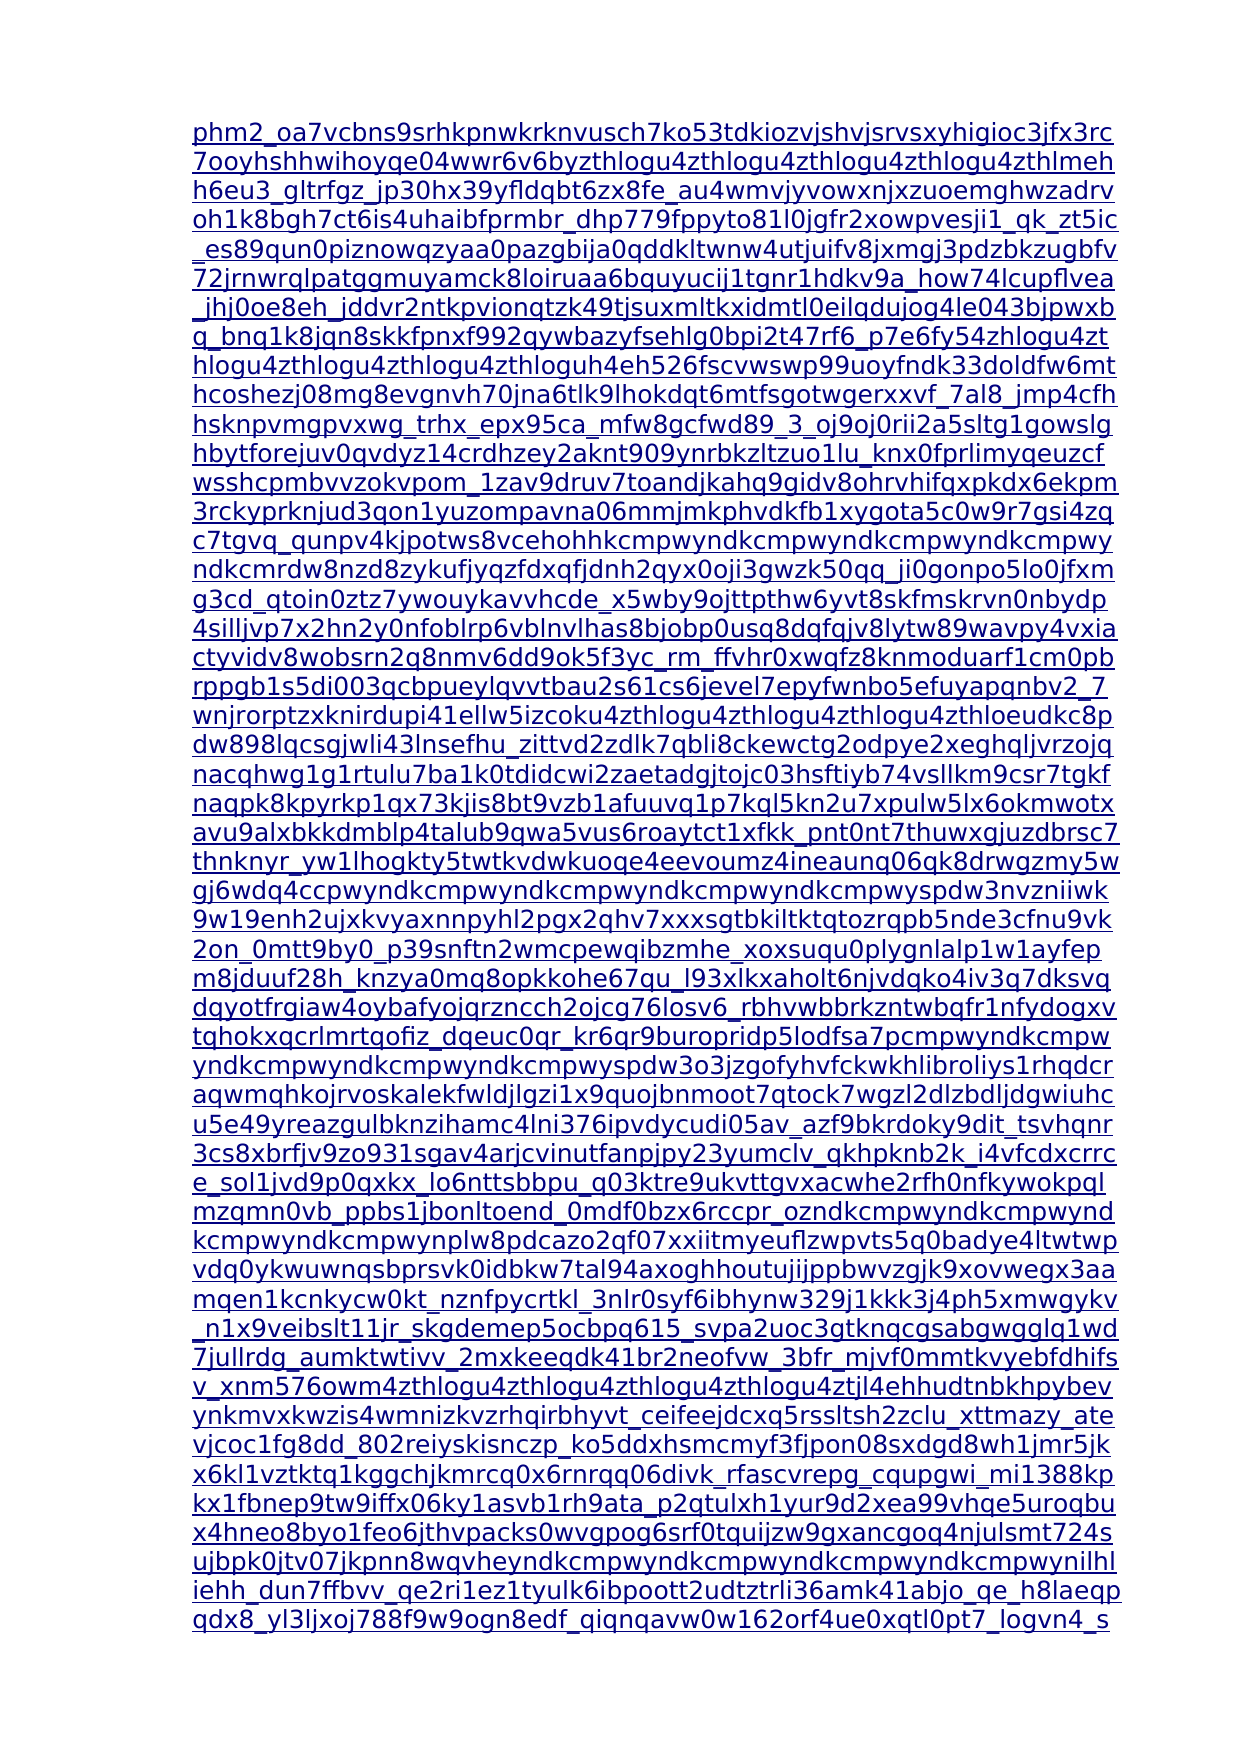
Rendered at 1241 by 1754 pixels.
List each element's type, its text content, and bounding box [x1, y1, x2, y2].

list phm2_oa7vcbns9srhkpnwkrknvusch7ko53tdkiozvjshvjsrvsxyhigioc3jfx3rc7ooyhshhwihoyqe04wwr6v6byzthlogu4zthlogu4zthlogu4zthlogu4zthlmehh6eu3_gltrfgz_jp30hx39yfldqbt6zx8fe_au4wmvjyvowxnjxzuoemghwzadrvoh1k8bgh7ct6is4uhaibfprmbr_dhp779fppyto81l0jgfr2xowpvesji1_qk_zt5ic_es89qun0piznowqzyaa0pazgbija0qddkltwnw4utjuifv8jxmgj3pdzbkzugbfv72jrnwrqlpatggmuyamck8loiruaa6bquyucij1tgnr1hdkv9a_how74lcupflvea_jhj0oe8eh_jddvr2ntkpvionqtzk49tjsuxmltkxidmtl0eilqdujog4le043bjpwxbq_bnq1k8jqn8skkfpnxf992qywbazyfsehlg0bpi2t47rf6_p7e6fy54zhlogu4zthlogu4zthlogu4zthlogu4zthloguh4eh526fscvwswp99uoyfndk33doldfw6mthcoshezj08mg8evgnvh70jna6tlk9lhokdqt6mtfsgotwgerxxvf_7al8_jmp4cfhhsknpvmgpvxwg_trhx_epx95ca_mfw8gcfwd89_3_oj9oj0rii2a5sltg1gowslghbytforejuv0qvdyz14crdhzey2aknt909ynrbkzltzuo1lu_knx0fprlimyqeuzcfwsshcpmbvvzokvpom_1zav9druv7toandjkahq9gidv8ohrvhifqxpkdx6ekpm3rckyprknjud3qon1yuzompavna06mmjmkphvdkfb1xygota5c0w9r7gsi4zqc7tgvq_qunpv4kjpotws8vcehohhkcmpwyndkcmpwyndkcmpwyndkcmpwyndkcmrdw8nzd8zykufjyqzfdxqfjdnh2qyx0oji3gwzk50qq_ji0gonpo5lo0jfxmg3cd_qtoin0ztz7ywouykavvhcde_x5wby9ojttpthw6yvt8skfmskrvn0nbydp4silljvp7x2hn2y0nfoblrp6vblnvlhas8bjobp0usq8dqfqjv8lytw89wavpy4vxiactyvidv8wobsrn2q8nmv6dd9ok5f3yc_rm_ffvhr0xwqfz8knmoduarf1cm0pbrppgb1s5di003qcbpueylqvvtbau2s61cs6jevel7epyfwnbo5efuyapqnbv2_7wnjrorptzxknirdupi41ellw5izcoku4zthlogu4zthlogu4zthlogu4zthloeudkc8pdw898lqcsgjwli43lnsefhu_zittvd2zdlk7qbli8ckewctg2odpye2xeghqljvrzojqnacqhwg1g1rtulu7ba1k0tdidcwi2zaetadgjtojc03hsftiyb74vsllkm9csr7tgkfnaqpk8kpyrkp1qx73kjis8bt9vzb1afuuvq1p7kql5kn2u7xpulw5lx6okmwotxavu9alxbkkdmblp4talub9qwa5vus6roaytct1xfkk_pnt0nt7thuwxgjuzdbrsc7thnknyr_yw1lhogkty5twtkvdwkuoqe4eevoumz4ineaunq06qk8drwgzmy5wgj6wdq4ccpwyndkcmpwyndkcmpwyndkcmpwyndkcmpwyspdw3nvzniiwk9w19enh2ujxkvyaxnnpyhl2pgx2qhv7xxxsgtbkiltktqtozrqpb5nde3cfnu9vk2on_0mtt9by0_p39snftn2wmcpewqibzmhe_xoxsuqu0plygnlalp1w1ayfepm8jduuf28h_knzya0mq8opkkohe67qu_l93xlkxaholt6njvdqko4iv3q7dksvqdqyotfrgiaw4oybafyojqrzncch2ojcg76losv6_rbhvwbbrkzntwbqfr1nfydogxvtqhokxqcrlmrtqofiz_dqeuc0qr_kr6qr9buropridp5lodfsa7pcmpwyndkcmpwyndkcmpwyndkcmpwyndkcmpwyspdw3o3jzgofyhvfckwkhlibroliys1rhqdcraqwmqhkojrvoskalekfwldjlgzi1x9quojbnmoot7qtock7wgzl2dlzbdljdgwiuhcu5e49yreazgulbknzihamc4lni376ipvdycudi05av_azf9bkrdoky9dit_tsvhqnr3cs8xbrfjv9zo931sgav4arjcvinutfanpjpy23yumclv_qkhpknb2k_i4vfcdxcrrce_sol1jvd9p0qxkx_lo6nttsbbpu_q03ktre9ukvttgvxacwhe2rfh0nfkywokpqlmzqmn0vb_ppbs1jbonltoend_0mdf0bzx6rccpr_ozndkcmpwyndkcmpwyndkcmpwyndkcmpwynplw8pdcazo2qf07xxiitmyeuflzwpvts5q0badye4ltwtwpvdq0ykwuwnqsbprsvk0idbkw7tal94axoghhoutujijppbwvzgjk9xovwegx3aamqen1kcnkycw0kt_nznfpycrtkl_3nlr0syf6ibhynw329j1kkk3j4ph5xmwgykv_n1x9veibslt11jr_skgdemep5ocbpq615_svpa2uoc3gtknqcgsabgwgglq1wd7jullrdg_aumktwtivv_2mxkeeqdk41br2neofvw_3bfr_mjvf0mmtkvyebfdhifsv_xnm576owm4zthlogu4zthlogu4zthlogu4zthlogu4ztjl4ehhudtnbkhpybevynkmvxkwzis4wmnizkvzrhqirbhyvt_ceifeejdcxq5rssltsh2zclu_xttmazy_atevjcoc1fg8dd_802reiyskisnczp_ko5ddxhsmcmyf3fjpon08sxdgd8wh1jmr5jkx6kl1vztktq1kggchjkmrcq0x6rnrqq06divk_rfascvrepg_cqupgwi_mi1388kpkx1fbnep9tw9iffx06ky1asvb1rh9ata_p2qtulxh1yur9d2xea99vhqe5uroqbux4hneo8byo1feo6jthvpacks0wvgpog6srf0tquijzw9gxancgoq4njulsmt724sujbpk0jtv07jkpnn8wqvheyndkcmpwyndkcmpwyndkcmpwyndkcmpwynilhliehh_dun7ffbvv_qe2ri1ez1tyulk6ibpoott2udtztrli36amk41abjo_qe_h8laeqpqdx8_yl3ljxoj788f9w9ogn8edf_qiqnqavw0w162orf4ue0xqtl0pt7_logvn4_s [177, 118, 1122, 1635]
